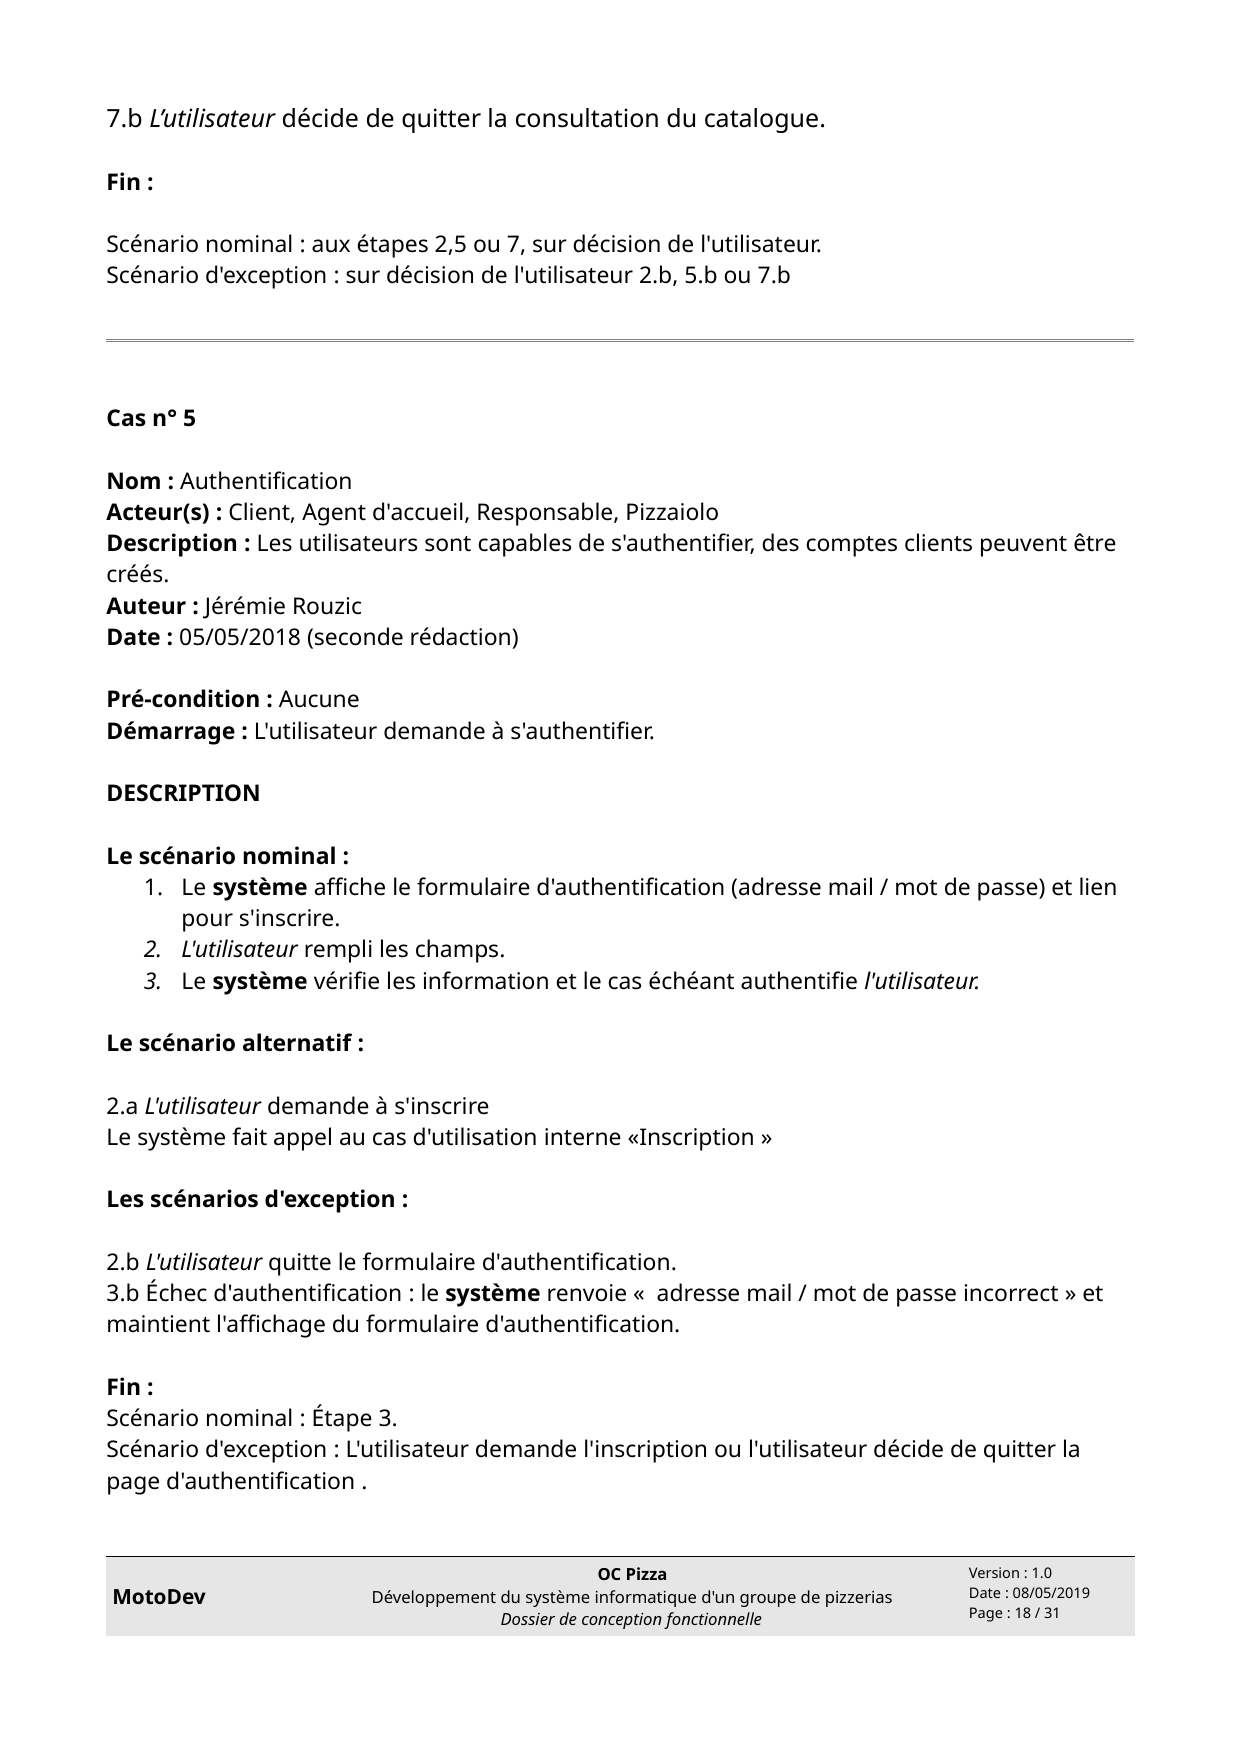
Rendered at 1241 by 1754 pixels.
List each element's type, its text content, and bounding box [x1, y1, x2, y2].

text Fin : [106, 1371, 1134, 1402]
text 2.b L'utilisateur quitte le formulaire d'authentification. [106, 1246, 1134, 1277]
text Scénario d'exception : sur décision de l'utilisateur 2.b, 5.b ou 7.b [106, 259, 1134, 291]
list L'utilisateur rempli les champs. [144, 933, 1134, 964]
text 2.a L'utilisateur demande à s'inscrire [106, 1089, 1134, 1121]
list Le système vérifie les information et le cas échéant authentifie l'utilisateur. [144, 964, 1134, 996]
text Le scénario alternatif : [106, 1027, 1134, 1058]
text Scénario nominal : Étape 3. [106, 1402, 1134, 1433]
list Le système affiche le formulaire d'authentification (adresse mail / mot de passe) et lien pour s'inscrire. [144, 871, 1134, 933]
text Description : Les utilisateurs sont capables de s'authentifier, des comptes clients peuvent être créés. [106, 527, 1134, 589]
text Démarrage : L'utilisateur demande à s'authentifier. [106, 714, 1134, 746]
text Scénario d'exception : L'utilisateur demande l'inscription ou l'utilisateur décide de quitter la page d'authentification . [106, 1433, 1134, 1496]
text Le scénario nominal : [106, 839, 1134, 871]
text Acteur(s) : Client, Agent d'accueil, Responsable, Pizzaiolo [106, 496, 1134, 527]
text Les scénarios d'exception : [106, 1183, 1134, 1214]
text Le système fait appel au cas d'utilisation interne «Inscription » [106, 1121, 1134, 1152]
text Cas n° 5 [106, 402, 1134, 433]
text 7.b L’utilisateur décide de quitter la consultation du catalogue. [106, 100, 1134, 134]
text Date : 05/05/2018 (seconde rédaction) [106, 621, 1134, 652]
text Fin : [106, 166, 1134, 197]
text Auteur : Jérémie Rouzic [106, 589, 1134, 621]
text Pré-condition : Aucune [106, 683, 1134, 714]
text Nom : Authentification [106, 464, 1134, 496]
text DESCRIPTION [106, 777, 1134, 808]
text Scénario nominal : aux étapes 2,5 ou 7, sur décision de l'utilisateur. [106, 228, 1134, 259]
text 3.b Échec d'authentification : le système renvoie « adresse mail / mot de passe incorrect » et maintient l'affichage du formulaire d'authentification. [106, 1277, 1134, 1339]
